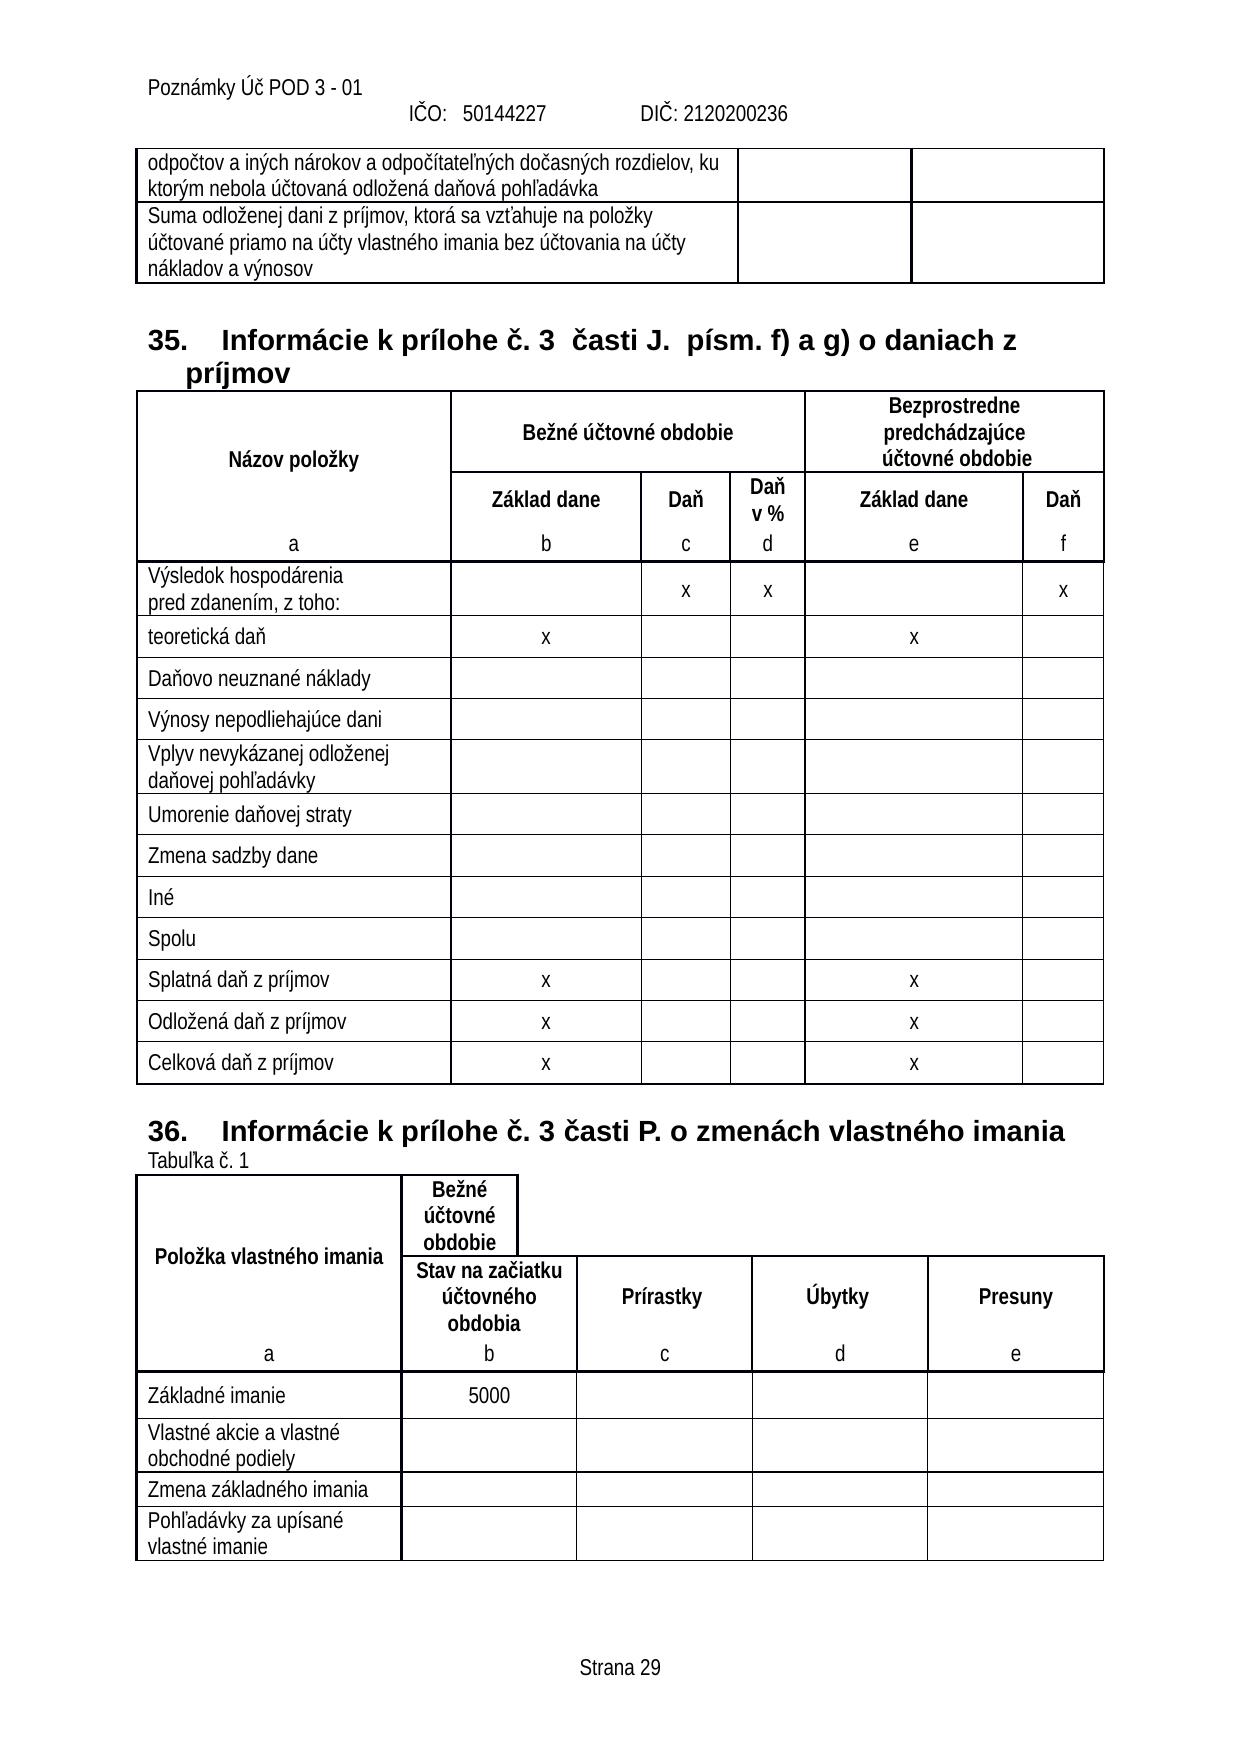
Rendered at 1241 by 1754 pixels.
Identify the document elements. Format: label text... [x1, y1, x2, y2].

table_cell [731, 877, 804, 917]
table_header Bezprostredne predchádzajúce účtovné obdobie [806, 392, 1103, 471]
table_cell [642, 740, 730, 793]
table_cell [1023, 616, 1103, 657]
table_cell Vplyv nevykázanej odloženej daňovej pohľadávky [138, 740, 450, 793]
table_cell [913, 203, 1103, 282]
text Tabuľka č. 1 [148, 1147, 1092, 1174]
title Informácie k prílohe č. 3 časti P. o zmenách vlastného imania [148, 1114, 1092, 1147]
table_cell Výnosy nepodliehajúce dani [138, 699, 450, 739]
table_cell [731, 616, 804, 657]
table_cell a [138, 526, 450, 560]
table_cell [452, 699, 641, 739]
table_cell [753, 1507, 927, 1559]
table_cell [403, 1473, 576, 1506]
table_cell Spolu [138, 918, 450, 958]
table_cell Daň [642, 473, 729, 526]
table_cell [642, 960, 730, 1000]
table_cell [452, 563, 641, 615]
table_cell [642, 794, 730, 834]
table_cell Zmena základného imania [138, 1473, 400, 1506]
table_cell a [138, 1336, 400, 1370]
table_cell [403, 1507, 576, 1559]
table_cell x [452, 960, 641, 1000]
table_cell [753, 1373, 927, 1418]
table_cell [739, 149, 910, 201]
table_cell [577, 1507, 752, 1559]
table_cell [1023, 960, 1103, 1000]
table_cell [452, 918, 641, 958]
table_header [519, 1174, 1104, 1255]
table_cell teoretická daň [138, 616, 450, 657]
table_cell [806, 740, 1022, 793]
table_header Bežné účtovné obdobie [403, 1176, 516, 1255]
table_cell b [452, 526, 640, 560]
table_cell [642, 877, 730, 917]
table_cell odpočtov a iných nárokov a odpočítateľných dočasných rozdielov, ku ktorým nebola účtovaná odložená daňová pohľadávka [138, 149, 737, 201]
table_cell [928, 1507, 1103, 1559]
table_cell [642, 835, 730, 876]
table_cell Iné [138, 877, 450, 917]
table_cell x [452, 1042, 641, 1082]
table_header Názov položky [138, 392, 450, 526]
table_cell x [806, 616, 1022, 657]
table_cell [1023, 918, 1103, 958]
table_cell d [753, 1336, 927, 1370]
table_cell [452, 740, 641, 793]
table_cell [1023, 835, 1103, 876]
table_cell c [578, 1336, 751, 1370]
table_cell [452, 877, 641, 917]
table_cell Pohľadávky za upísané vlastné imanie [138, 1507, 400, 1559]
table_cell [577, 1373, 752, 1418]
table_cell [642, 918, 730, 958]
table_cell [928, 1473, 1103, 1506]
table_cell [577, 1473, 752, 1506]
table_cell [806, 877, 1022, 917]
title Informácie k prílohe č. 3 časti J. písm. f) a g) o daniach z príjmov [148, 323, 1092, 390]
table_cell [731, 794, 804, 834]
table_cell [403, 1419, 576, 1471]
table_cell [1023, 794, 1103, 834]
table_cell Celková daň z príjmov [138, 1042, 450, 1082]
table_cell [577, 1419, 752, 1471]
table_cell [739, 203, 910, 282]
table_cell x [452, 1001, 641, 1041]
table_cell Suma odloženej dani z príjmov, ktorá sa vzťahuje na položky účtované priamo na účty vlastného imania bez účtovania na účty nákladov a výnosov [138, 203, 737, 282]
table_cell [642, 658, 730, 698]
table_cell [806, 835, 1022, 876]
table_cell [753, 1473, 927, 1506]
table_cell x [806, 1001, 1022, 1041]
table_cell [1023, 699, 1103, 739]
table_cell [806, 658, 1022, 698]
table_cell c [642, 526, 729, 560]
table_cell Daňovo neuznané náklady [138, 658, 450, 698]
table_cell x [806, 1042, 1022, 1082]
table_cell [642, 1001, 730, 1041]
table_cell Prírastky [578, 1257, 751, 1336]
table_cell Umorenie daňovej straty [138, 794, 450, 834]
table_cell Daň v % [731, 473, 804, 526]
table_cell e [806, 526, 1022, 560]
table_cell [731, 960, 804, 1000]
table_cell Základ dane [806, 473, 1022, 526]
table_cell [731, 918, 804, 958]
table_cell Základ dane [452, 473, 640, 526]
table_cell b [403, 1336, 576, 1370]
table_cell [1023, 740, 1103, 793]
table_cell [928, 1373, 1103, 1418]
table_cell Zmena sadzby dane [138, 835, 450, 876]
table_cell [806, 563, 1022, 615]
table_cell [1023, 877, 1103, 917]
table_cell Úbytky [753, 1257, 927, 1336]
table_cell [642, 616, 730, 657]
table_cell x [642, 563, 730, 615]
table_cell [642, 1042, 730, 1082]
table_cell [731, 1042, 804, 1082]
table_cell [731, 699, 804, 739]
table_cell Odložená daň z príjmov [138, 1001, 450, 1041]
table_cell [731, 835, 804, 876]
table_cell Presuny [929, 1257, 1103, 1336]
table_cell [1023, 1042, 1103, 1082]
table_cell f [1024, 526, 1103, 560]
table_cell Stav na začiatku účtovného obdobia [403, 1257, 576, 1336]
table_cell x [731, 563, 804, 615]
table_cell [1023, 658, 1103, 698]
table_cell [731, 658, 804, 698]
table_cell [731, 740, 804, 793]
table_cell [452, 794, 641, 834]
table_cell [806, 699, 1022, 739]
table_cell e [929, 1336, 1103, 1370]
table_cell [452, 658, 641, 698]
table_cell x [452, 616, 641, 657]
table_cell [452, 835, 641, 876]
table_cell [806, 918, 1022, 958]
table_cell Daň [1024, 473, 1103, 526]
table_cell [913, 149, 1103, 201]
table_cell x [806, 960, 1022, 1000]
table_cell 5000 [403, 1373, 576, 1418]
table_cell [928, 1419, 1103, 1471]
table_cell Výsledok hospodárenia pred zdanením, z toho: [138, 563, 450, 615]
table_cell [806, 794, 1022, 834]
table_header Položka vlastného imania [138, 1176, 400, 1336]
table_cell Splatná daň z príjmov [138, 960, 450, 1000]
table_cell Základné imanie [138, 1373, 400, 1418]
table_cell d [731, 526, 804, 560]
table_cell [731, 1001, 804, 1041]
table_cell [642, 699, 730, 739]
table_cell x [1023, 563, 1103, 615]
table_header Bežné účtovné obdobie [452, 392, 804, 471]
table_cell [1023, 1001, 1103, 1041]
table_cell Vlastné akcie a vlastné obchodné podiely [138, 1419, 400, 1471]
table_cell [753, 1419, 927, 1471]
